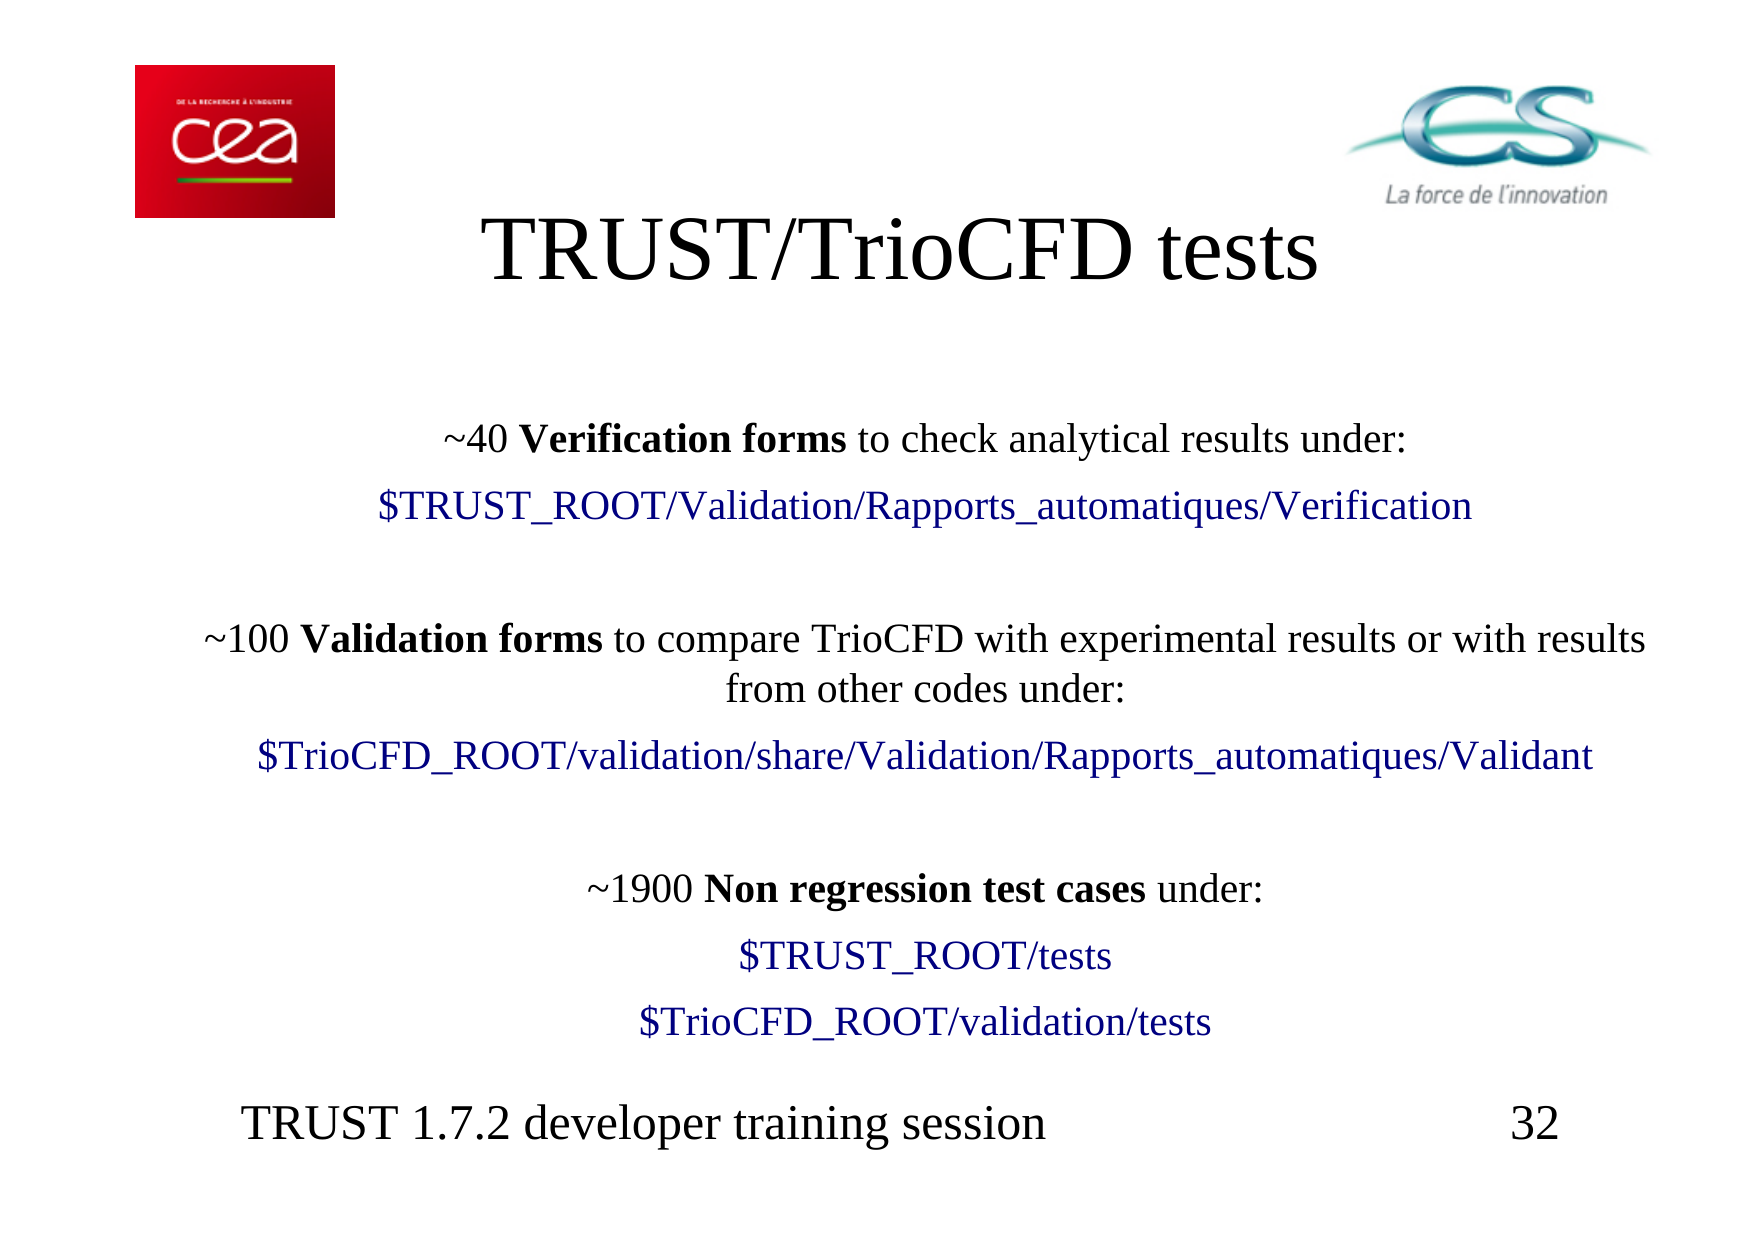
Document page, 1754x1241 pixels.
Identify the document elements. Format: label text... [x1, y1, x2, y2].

picture [135, 65, 335, 218]
picture [1340, 73, 1662, 218]
title TRUST/TrioCFD tests [225, 149, 1577, 336]
list ~40 Verification forms to check analytical results under: $TRUST_ROOT/Validation/Rapports_automatiques/Verification ~100 Validation forms to compare TrioCFD with experimental results or with results from other codes under: $TrioCFD_ROOT/validation/share/Validation/Rapports_automatiques/Validant ~1900 Non regression test cases under: $TRUST_ROOT/tests $TrioCFD_ROOT/validation/tests [103, 336, 1692, 1086]
